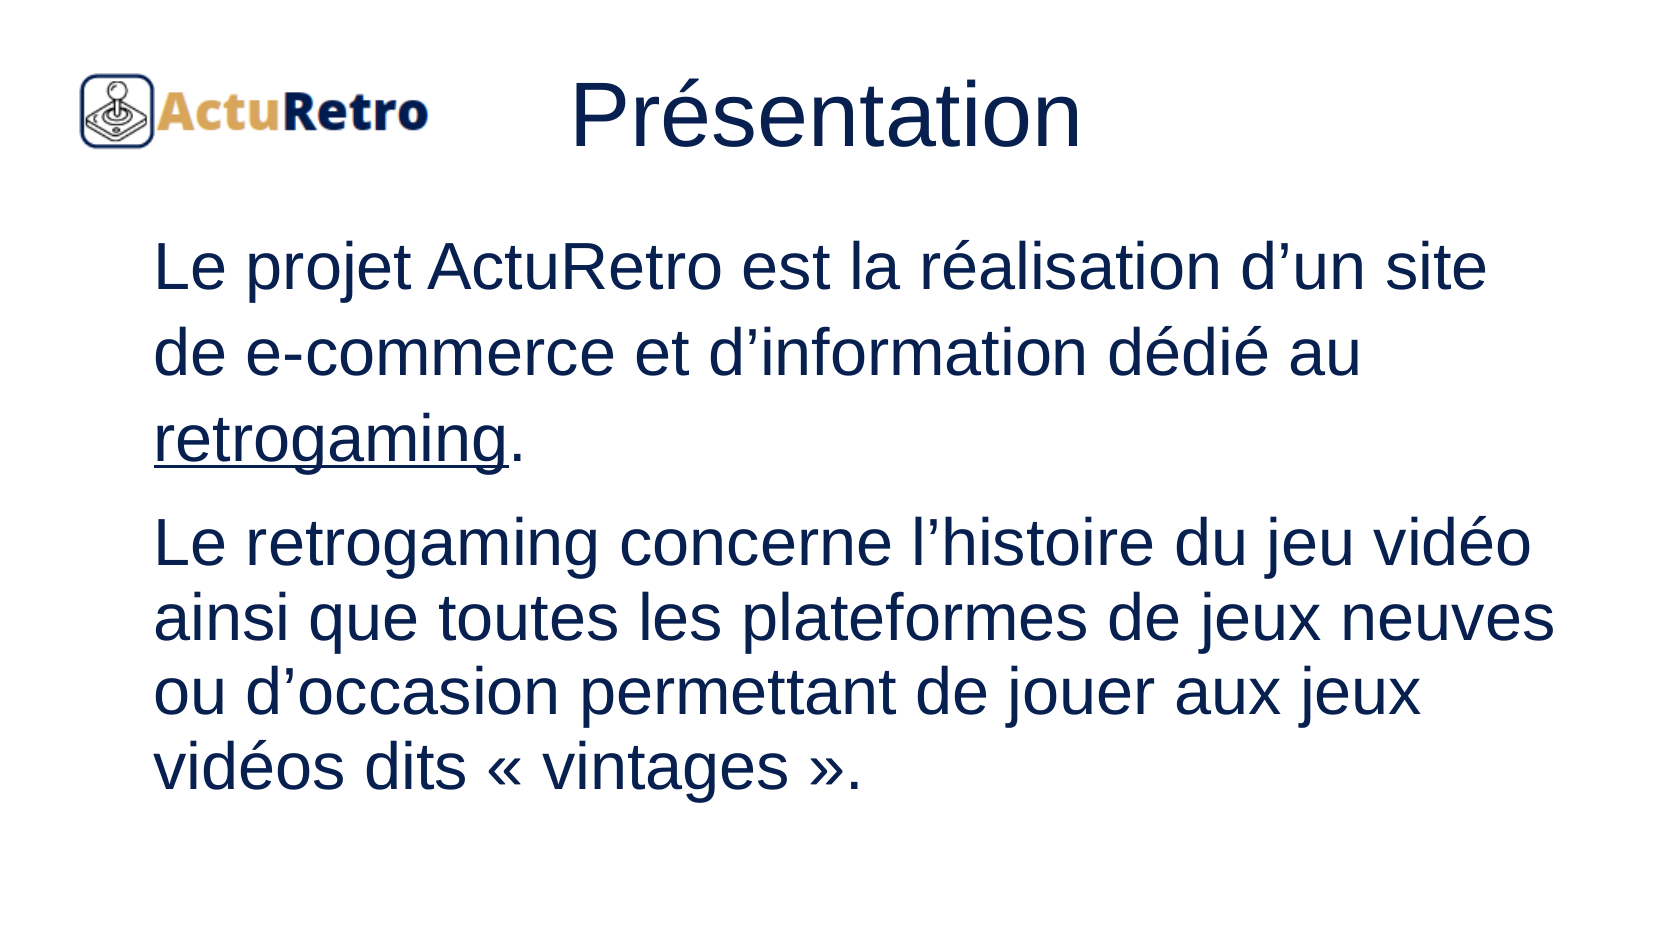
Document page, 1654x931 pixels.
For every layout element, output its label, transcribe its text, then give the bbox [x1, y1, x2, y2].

list Le projet ActuRetro est la réalisation d’un site de e-commerce et d’information dédié au retrogaming. Le retrogaming concerne l’histoire du jeu vidéo ainsi que toutes les plateformes de jeux neuves ou d’occasion permettant de jouer aux jeux vidéos dits « vintages ». [82, 217, 1571, 920]
title Présentation [82, 37, 1571, 193]
picture [75, 69, 434, 154]
